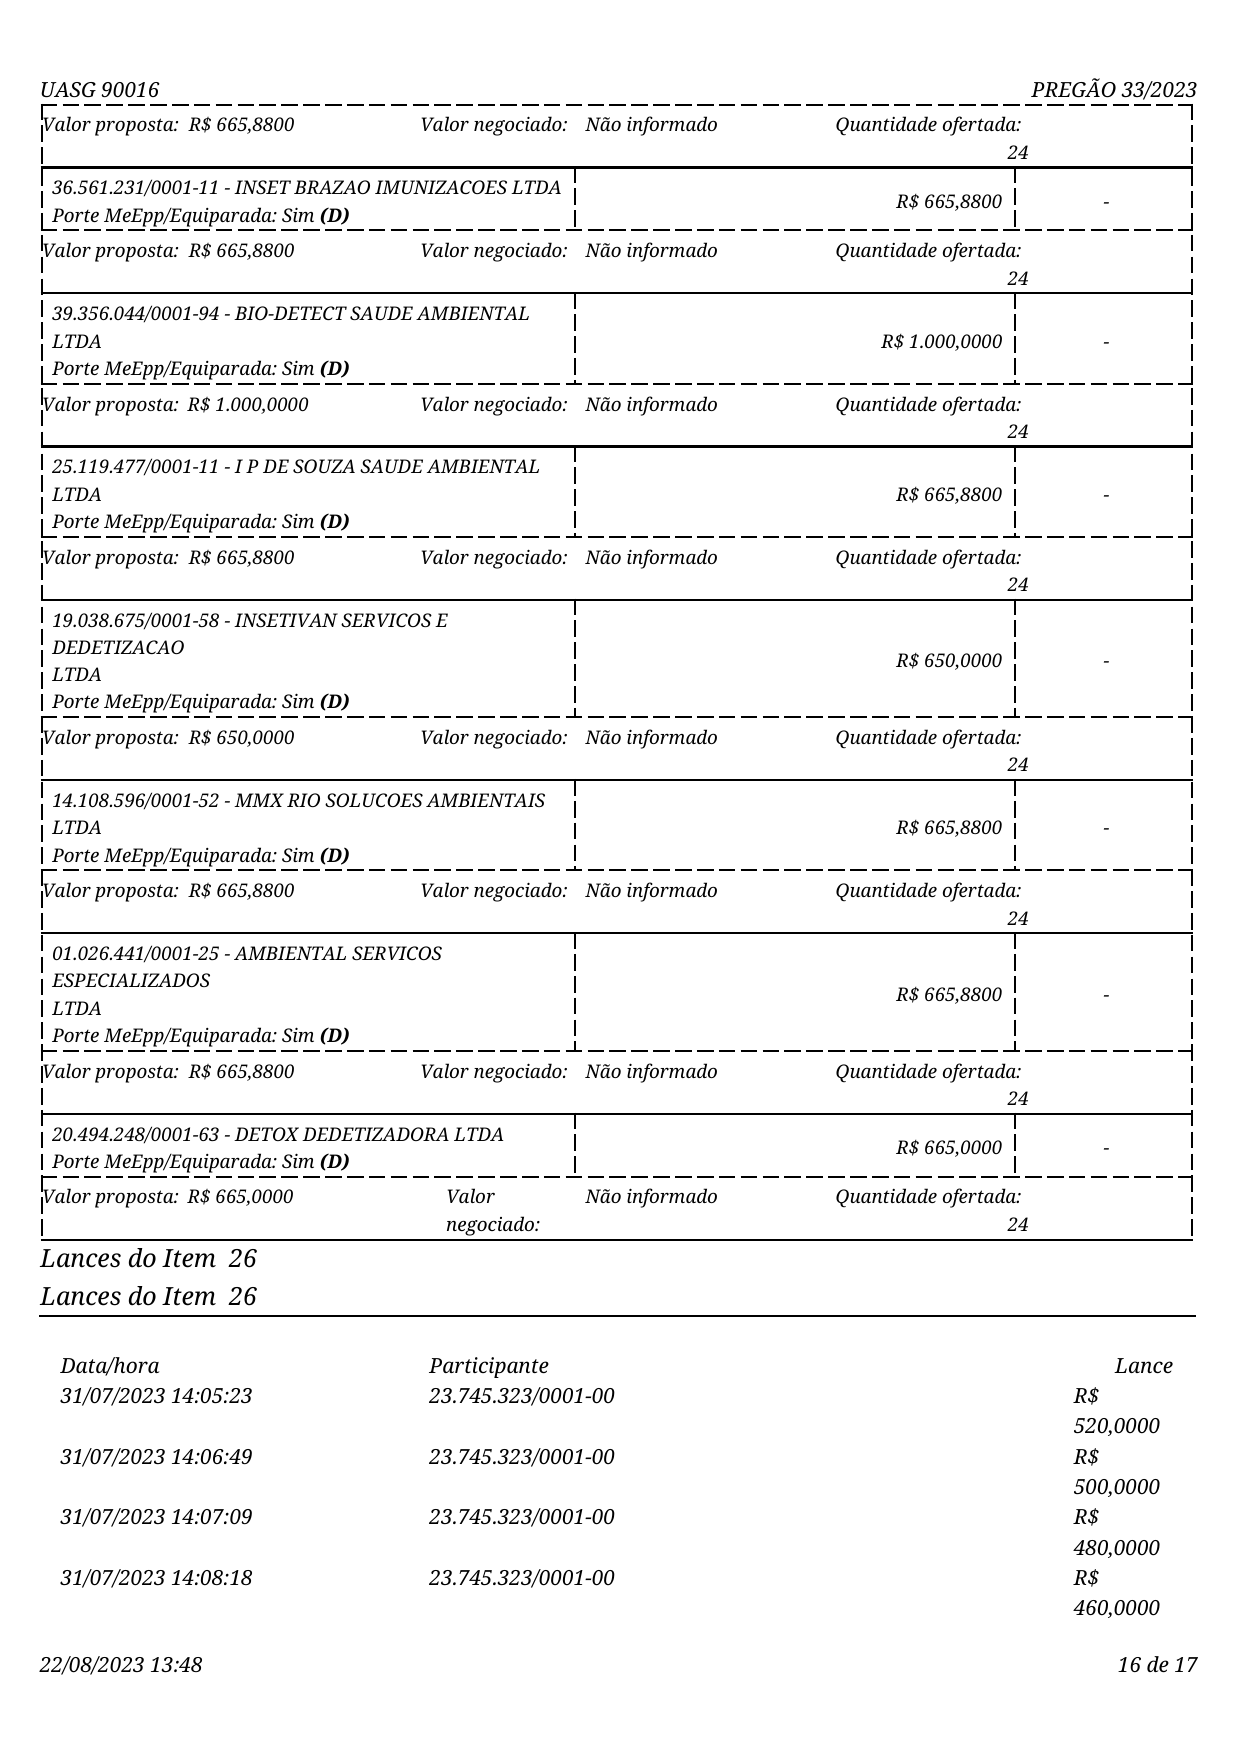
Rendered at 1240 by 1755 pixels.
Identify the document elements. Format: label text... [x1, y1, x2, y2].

table_cell [1066, 869, 1192, 932]
table_cell [1066, 383, 1192, 445]
table_cell Valor proposta: R$ 665,8800 Valor negociado: [42, 104, 575, 166]
table_cell Quantidade ofertada: 24 [835, 104, 1066, 166]
table_cell Valor proposta: R$ 1.000,0000 Valor negociado: [42, 383, 575, 445]
table_header Data/hora [60, 1351, 429, 1381]
table_cell [575, 934, 835, 1049]
table_cell [1066, 1050, 1192, 1112]
table_cell 23.745.323/0001-00 [429, 1563, 1073, 1624]
table_cell 31/07/2023 14:06:49 [60, 1442, 429, 1502]
table_cell Quantidade ofertada: 24 [835, 1176, 1066, 1238]
table_cell - [1066, 601, 1192, 716]
table_cell Valor proposta: R$ 665,8800 Valor negociado: [42, 229, 575, 292]
table_cell 01.026.441/0001-25 - AMBIENTAL SERVICOS ESPECIALIZADOS LTDA Porte MeEpp/Equiparada: Sim (D) [42, 934, 575, 1049]
table_cell Não informado [575, 383, 835, 445]
table_cell R$ 520,0000 [1074, 1381, 1175, 1442]
table_cell 20.494.248/0001-63 - DETOX DEDETIZADORA LTDA Porte MeEpp/Equiparada: Sim (D) [42, 1115, 575, 1176]
table_cell Valor proposta: R$ 665,8800 Valor negociado: [42, 869, 575, 932]
table_header Participante [429, 1351, 1073, 1381]
table_cell [575, 169, 835, 229]
table_cell [575, 448, 835, 536]
table_cell 19.038.675/0001-58 - INSETIVAN SERVICOS E DEDETIZACAO LTDA Porte MeEpp/Equiparada: Sim (D) [42, 601, 575, 716]
table_cell [1015, 934, 1066, 1049]
table_cell [1015, 1115, 1066, 1176]
table_cell [1066, 1176, 1192, 1238]
table_cell R$ 665,8800 [835, 448, 1014, 536]
table_cell - [1066, 1115, 1192, 1176]
table_cell - [1066, 934, 1192, 1049]
table_cell [1015, 601, 1066, 716]
table_cell R$ 650,0000 [835, 601, 1014, 716]
table_cell Não informado [575, 869, 835, 932]
table_cell Quantidade ofertada: 24 [835, 1050, 1066, 1112]
table_cell 14.108.596/0001-52 - MMX RIO SOLUCOES AMBIENTAIS LTDA Porte MeEpp/Equiparada: Sim (D) [42, 781, 575, 869]
table_cell Não informado [575, 1176, 835, 1238]
table_cell [575, 294, 835, 382]
table_cell [1015, 781, 1066, 869]
table_cell - [1066, 169, 1192, 229]
text Lances do Item 26 [40, 1278, 1200, 1312]
table_cell R$ 665,8800 [835, 169, 1014, 229]
table_cell - [1066, 448, 1192, 536]
table_cell 31/07/2023 14:07:09 [60, 1503, 429, 1563]
table_cell 23.745.323/0001-00 [429, 1503, 1073, 1563]
table_cell [575, 781, 835, 869]
table_cell Quantidade ofertada: 24 [835, 229, 1066, 292]
table_cell Não informado [575, 1050, 835, 1112]
table_cell Valor proposta: R$ 665,8800 Valor negociado: [42, 536, 575, 598]
table_cell R$ 665,8800 [835, 781, 1014, 869]
table_cell [575, 1115, 835, 1176]
table_cell Não informado [575, 104, 835, 166]
table_cell Valor negociado: [446, 1176, 575, 1238]
table_cell [575, 601, 835, 716]
table_cell [1015, 448, 1066, 536]
table_cell Valor proposta: R$ 650,0000 Valor negociado: [42, 716, 575, 779]
table_cell - [1066, 781, 1192, 869]
table_cell Quantidade ofertada: 24 [835, 869, 1066, 932]
table_cell Quantidade ofertada: 24 [835, 383, 1066, 445]
table_cell R$ 500,0000 [1074, 1442, 1175, 1502]
table_cell 25.119.477/0001-11 - I P DE SOUZA SAUDE AMBIENTAL LTDA Porte MeEpp/Equiparada: Sim (D) [42, 448, 575, 536]
table_cell 23.745.323/0001-00 [429, 1381, 1073, 1442]
table_cell Quantidade ofertada: 24 [835, 536, 1066, 598]
table_cell R$ 1.000,0000 [835, 294, 1014, 382]
table_header Lance [1074, 1351, 1175, 1381]
table_cell R$ 460,0000 [1074, 1563, 1175, 1624]
table_cell Não informado [575, 716, 835, 779]
table_cell [1066, 536, 1192, 598]
table_cell - [1066, 294, 1192, 382]
table_cell R$ 665,0000 [835, 1115, 1014, 1176]
table_cell [1066, 104, 1192, 166]
table_cell [1015, 294, 1066, 382]
text Lances do Item 26 [40, 1241, 1200, 1274]
table_cell [1015, 169, 1066, 229]
table_cell [1066, 229, 1192, 292]
table_cell Não informado [575, 536, 835, 598]
table_cell Valor proposta: R$ 665,8800 Valor negociado: [42, 1050, 575, 1112]
table_cell 39.356.044/0001-94 - BIO-DETECT SAUDE AMBIENTAL LTDA Porte MeEpp/Equiparada: Sim (D) [42, 294, 575, 382]
table_cell R$ 480,0000 [1074, 1503, 1175, 1563]
table_cell R$ 665,8800 [835, 934, 1014, 1049]
table_cell [1066, 716, 1192, 779]
table_cell Valor proposta: R$ 665,0000 [42, 1176, 446, 1238]
table_cell Não informado [575, 229, 835, 292]
table_cell Quantidade ofertada: 24 [835, 716, 1066, 779]
table_cell 31/07/2023 14:05:23 [60, 1381, 429, 1442]
table_cell 31/07/2023 14:08:18 [60, 1563, 429, 1624]
table_cell 36.561.231/0001-11 - INSET BRAZAO IMUNIZACOES LTDA Porte MeEpp/Equiparada: Sim (D) [42, 169, 575, 229]
table_cell 23.745.323/0001-00 [429, 1442, 1073, 1502]
